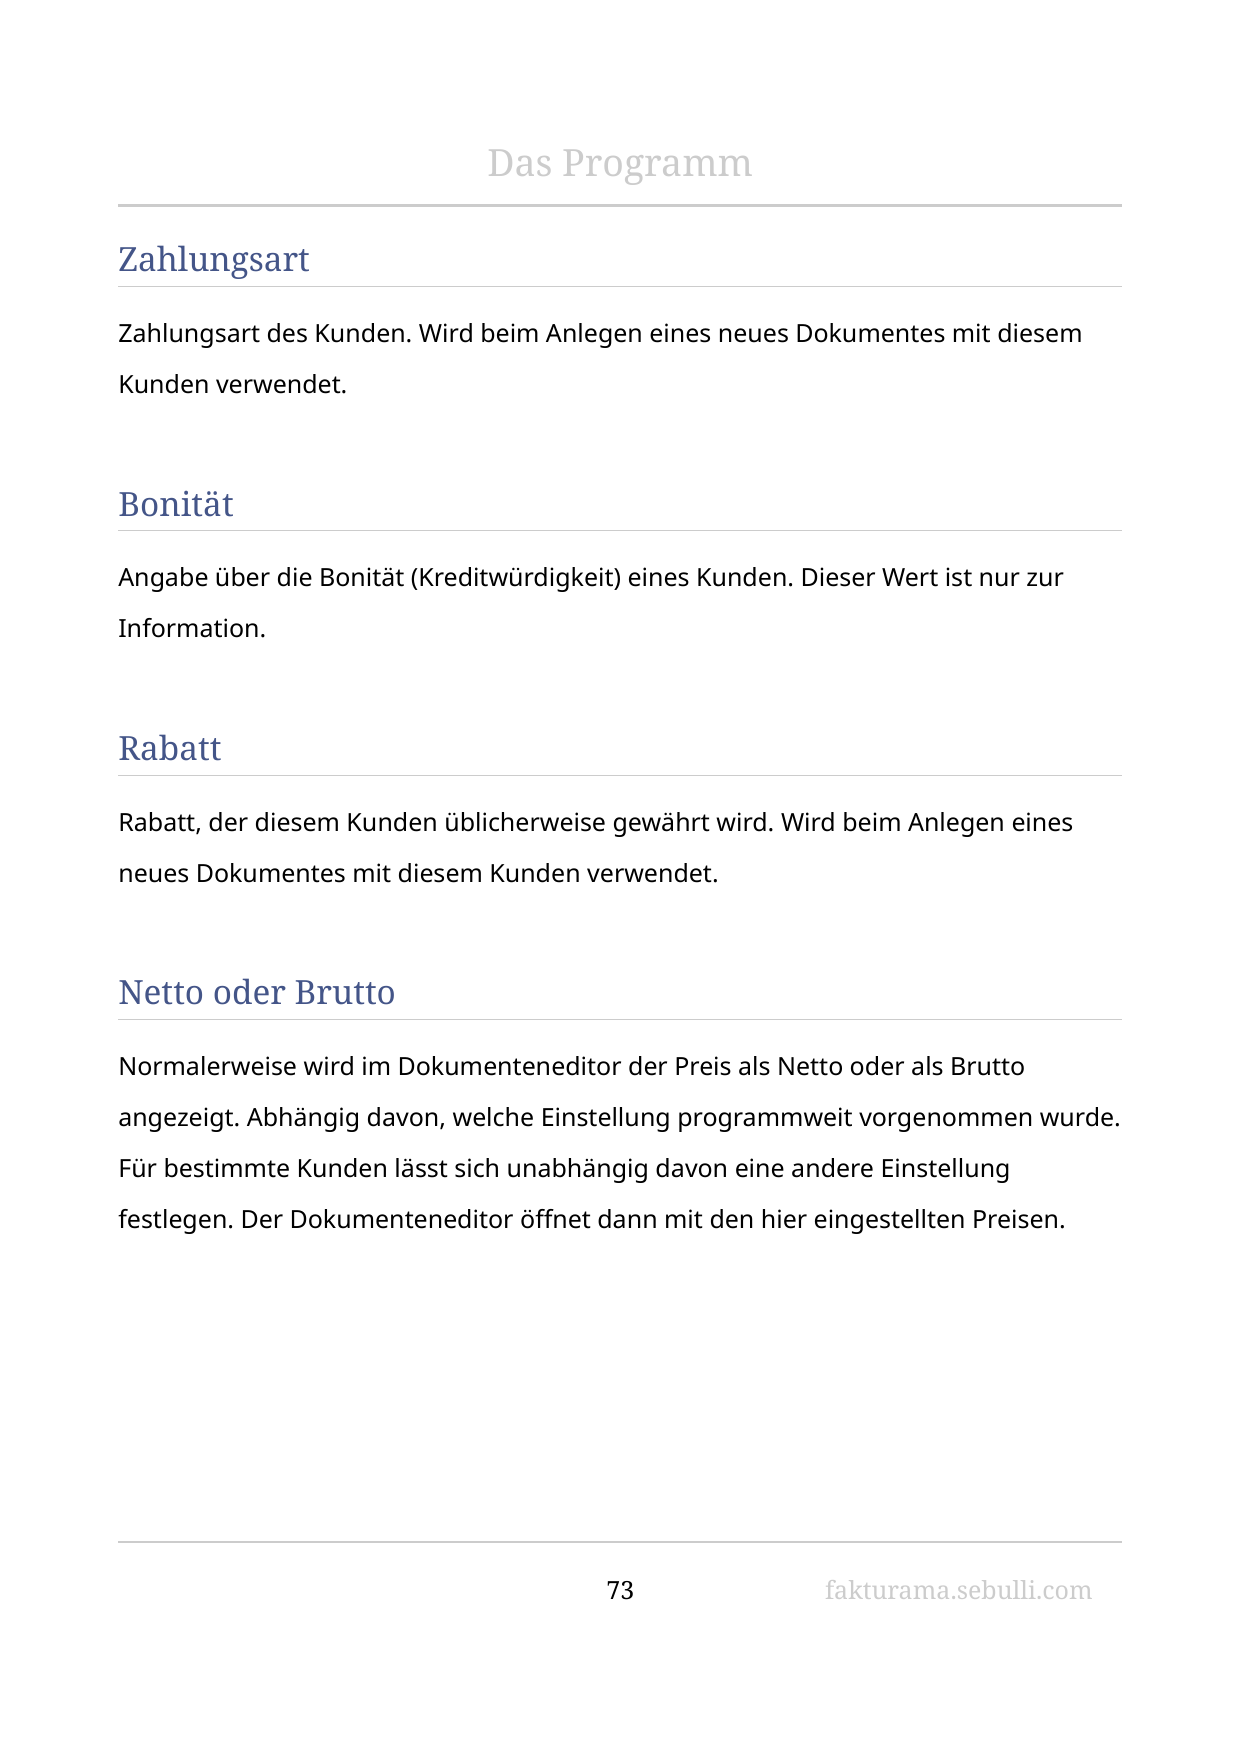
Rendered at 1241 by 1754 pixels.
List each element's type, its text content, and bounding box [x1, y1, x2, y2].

text Normalerweise wird im Dokumenteneditor der Preis als Netto oder als Brutto angezeigt. Abhängig davon, welche Einstellung programmweit vorgenommen wurde. Für bestimmte Kunden lässt sich unabhängig davon eine andere Einstellung festlegen. Der Dokumenteneditor öffnet dann mit den hier eingestellten Preisen. [118, 1049, 1122, 1236]
subtitle Netto oder Brutto [118, 969, 1122, 1019]
subtitle Zahlungsart [118, 236, 1122, 286]
subtitle Bonität [118, 480, 1122, 530]
subtitle Rabatt [118, 725, 1122, 775]
text Rabatt, der diesem Kunden üblicherweise gewährt wird. Wird beim Anlegen eines neues Dokumentes mit diesem Kunden verwendet. [118, 804, 1122, 889]
text Zahlungsart des Kunden. Wird beim Anlegen eines neues Dokumentes mit diesem Kunden verwendet. [118, 316, 1122, 401]
text Angabe über die Bonität (Kreditwürdigkeit) eines Kunden. Dieser Wert ist nur zur Information. [118, 560, 1122, 645]
